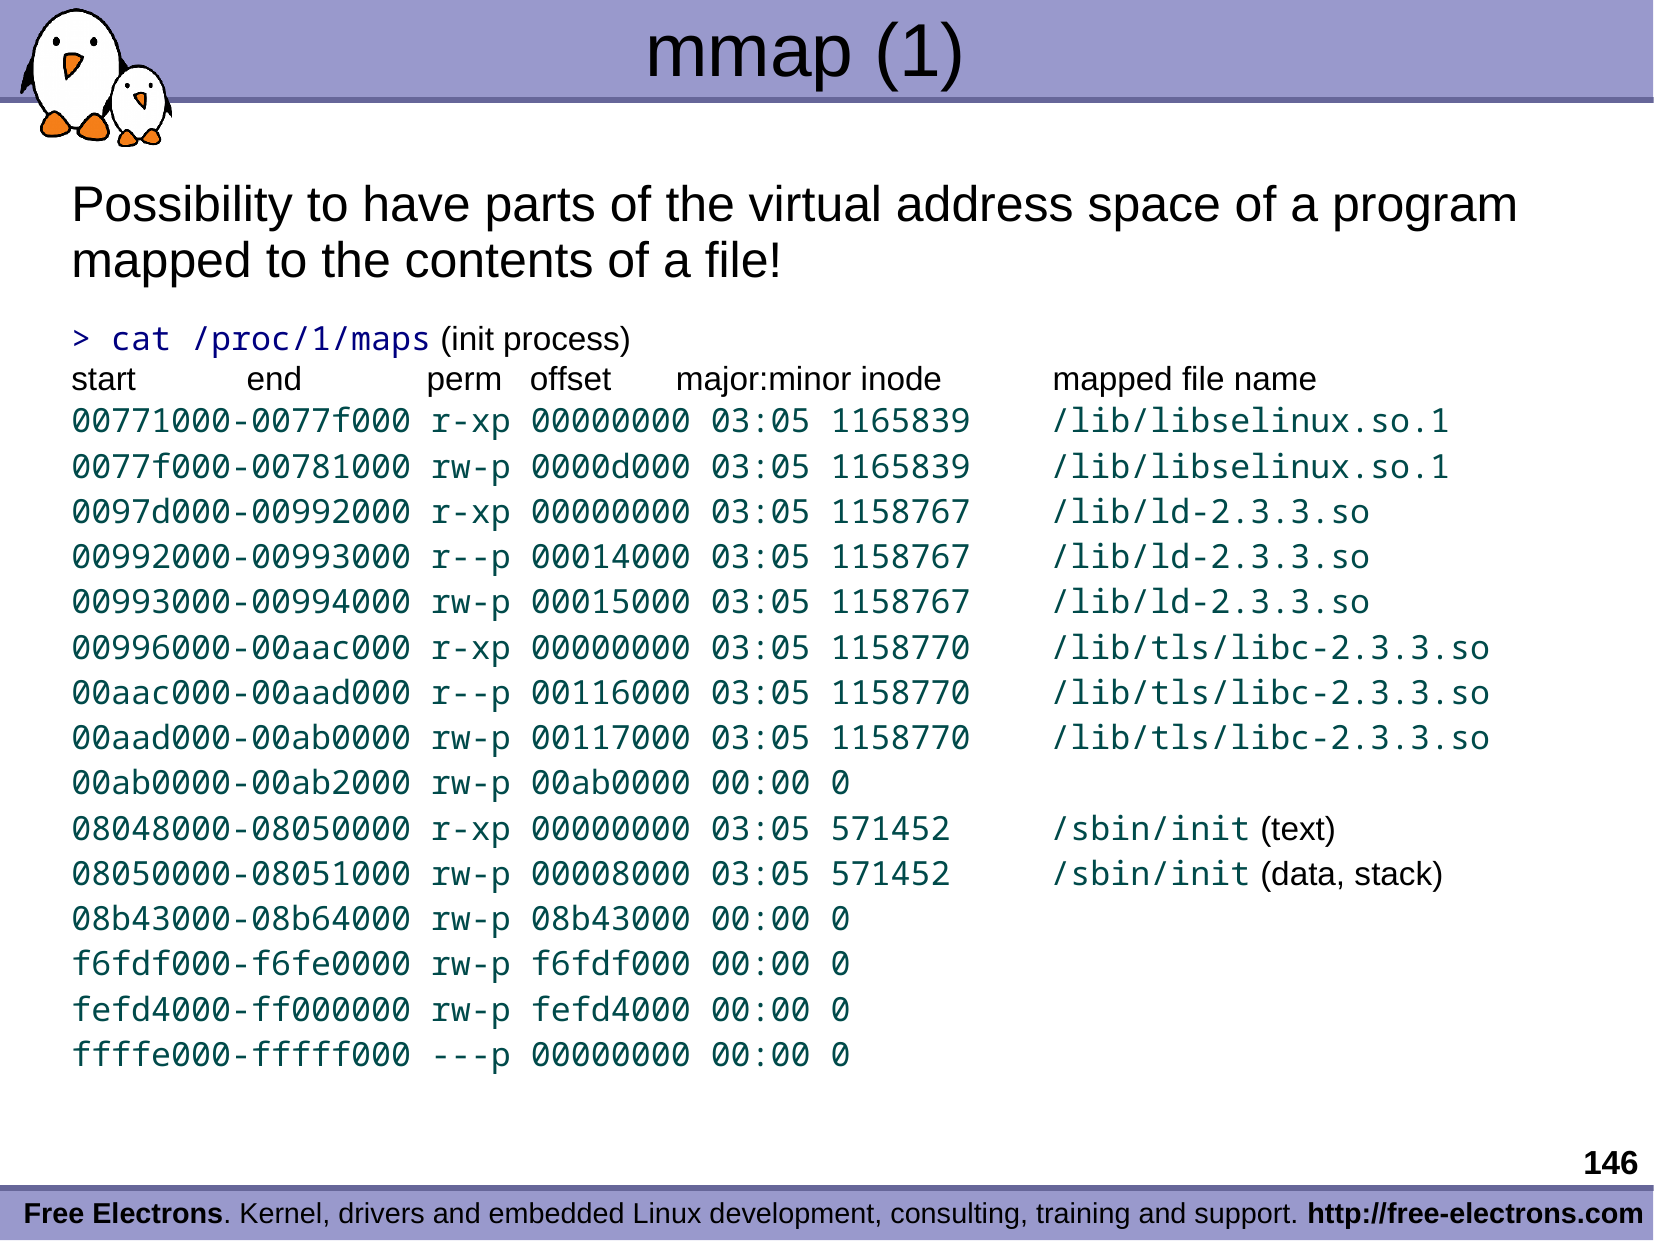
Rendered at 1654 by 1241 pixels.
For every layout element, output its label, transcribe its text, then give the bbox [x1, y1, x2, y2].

title mmap (1) [60, 0, 1551, 102]
picture [20, 8, 172, 147]
list Possibility to have parts of the virtual address space of a program mapped to the contents of a file! > cat /proc/1/maps (init process) start end perm offset major:minor inode mapped file name 00771000-0077f000 r-xp 00000000 03:05 1165839 /lib/libselinux.so.1 0077f000-00781000 rw-p 0000d000 03:05 1165839 /lib/libselinux.so.1 0097d000-00992000 r-xp 00000000 03:05 1158767 /lib/ld-2.3.3.so 00992000-00993000 r--p 00014000 03:05 1158767 /lib/ld-2.3.3.so 00993000-00994000 rw-p 00015000 03:05 1158767 /lib/ld-2.3.3.so 00996000-00aac000 r-xp 00000000 03:05 1158770 /lib/tls/libc-2.3.3.so 00aac000-00aad000 r--p 00116000 03:05 1158770 /lib/tls/libc-2.3.3.so 00aad000-00ab0000 rw-p 00117000 03:05 1158770 /lib/tls/libc-2.3.3.so 00ab0000-00ab2000 rw-p 00ab0000 00:00 0 08048000-08050000 r-xp 00000000 03:05 571452 /sbin/init (text) 08050000-08051000 rw-p 00008000 03:05 571452 /sbin/init (data, stack) 08b43000-08b64000 rw-p 08b43000 00:00 0 f6fdf000-f6fe0000 rw-p f6fdf000 00:00 0 fefd4000-ff000000 rw-p fefd4000 00:00 0 ffffe000-fffff000 ---p 00000000 00:00 0 [53, 176, 1544, 1047]
